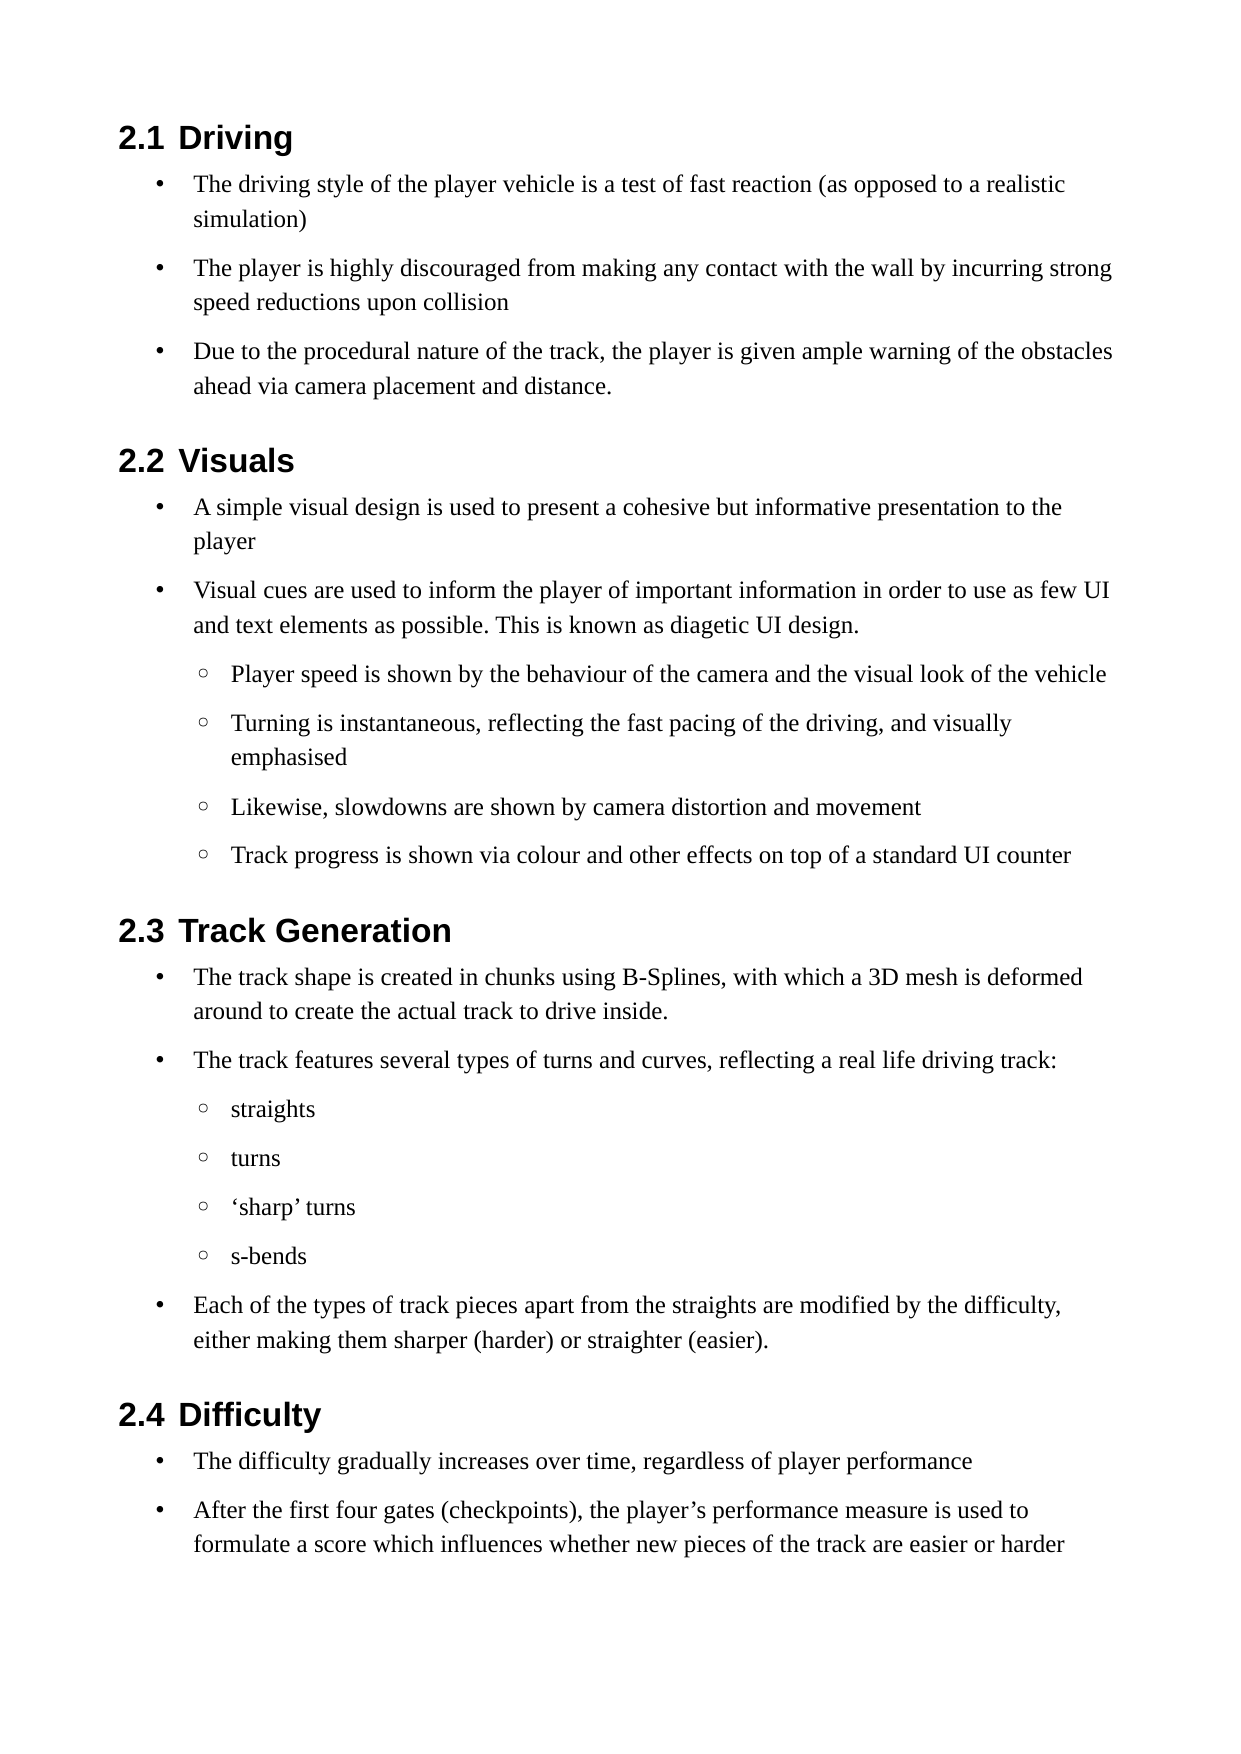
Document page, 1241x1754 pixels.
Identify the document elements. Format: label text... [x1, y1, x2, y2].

subtitle Difficulty [118, 1395, 1122, 1433]
list After the first four gates (checkpoints), the player’s performance measure is used to formulate a score which influences whether new pieces of the track are easier or harder [156, 1495, 1122, 1558]
list The driving style of the player vehicle is a test of fast reaction (as opposed to a realistic simulation) [156, 169, 1122, 232]
list turns [193, 1143, 1122, 1172]
subtitle Driving [118, 118, 1122, 157]
subtitle Visuals [118, 441, 1122, 479]
list The track shape is created in chunks using B-Splines, with which a 3D mesh is deformed around to create the actual track to drive inside. [156, 962, 1122, 1025]
list A simple visual design is used to present a cohesive but informative presentation to the player [156, 492, 1122, 555]
list Player speed is shown by the behaviour of the camera and the visual look of the vehicle [193, 659, 1122, 688]
list straights [193, 1094, 1122, 1123]
list The track features several types of turns and curves, reflecting a real life driving track: [156, 1045, 1122, 1074]
list The difficulty gradually increases over time, regardless of player performance [156, 1446, 1122, 1475]
list Turning is instantaneous, reflecting the fast pacing of the driving, and visually emphasised [193, 708, 1122, 771]
list Track progress is shown via colour and other effects on top of a standard UI counter [193, 841, 1122, 869]
list Due to the procedural nature of the track, the player is given ample warning of the obstacles ahead via camera placement and distance. [156, 336, 1122, 399]
list Visual cues are used to inform the player of important information in order to use as few UI and text elements as possible. This is known as diagetic UI design. [156, 575, 1122, 639]
list ‘sharp’ turns [193, 1192, 1122, 1221]
list The player is highly discouraged from making any contact with the wall by incurring strong speed reductions upon collision [156, 253, 1122, 316]
list Likewise, slowdowns are shown by camera distortion and movement [193, 792, 1122, 820]
subtitle Track Generation [118, 911, 1122, 949]
list s-bends [193, 1241, 1122, 1270]
list Each of the types of track pieces apart from the straights are modified by the difficulty, either making them sharper (harder) or straighter (easier). [156, 1291, 1122, 1354]
